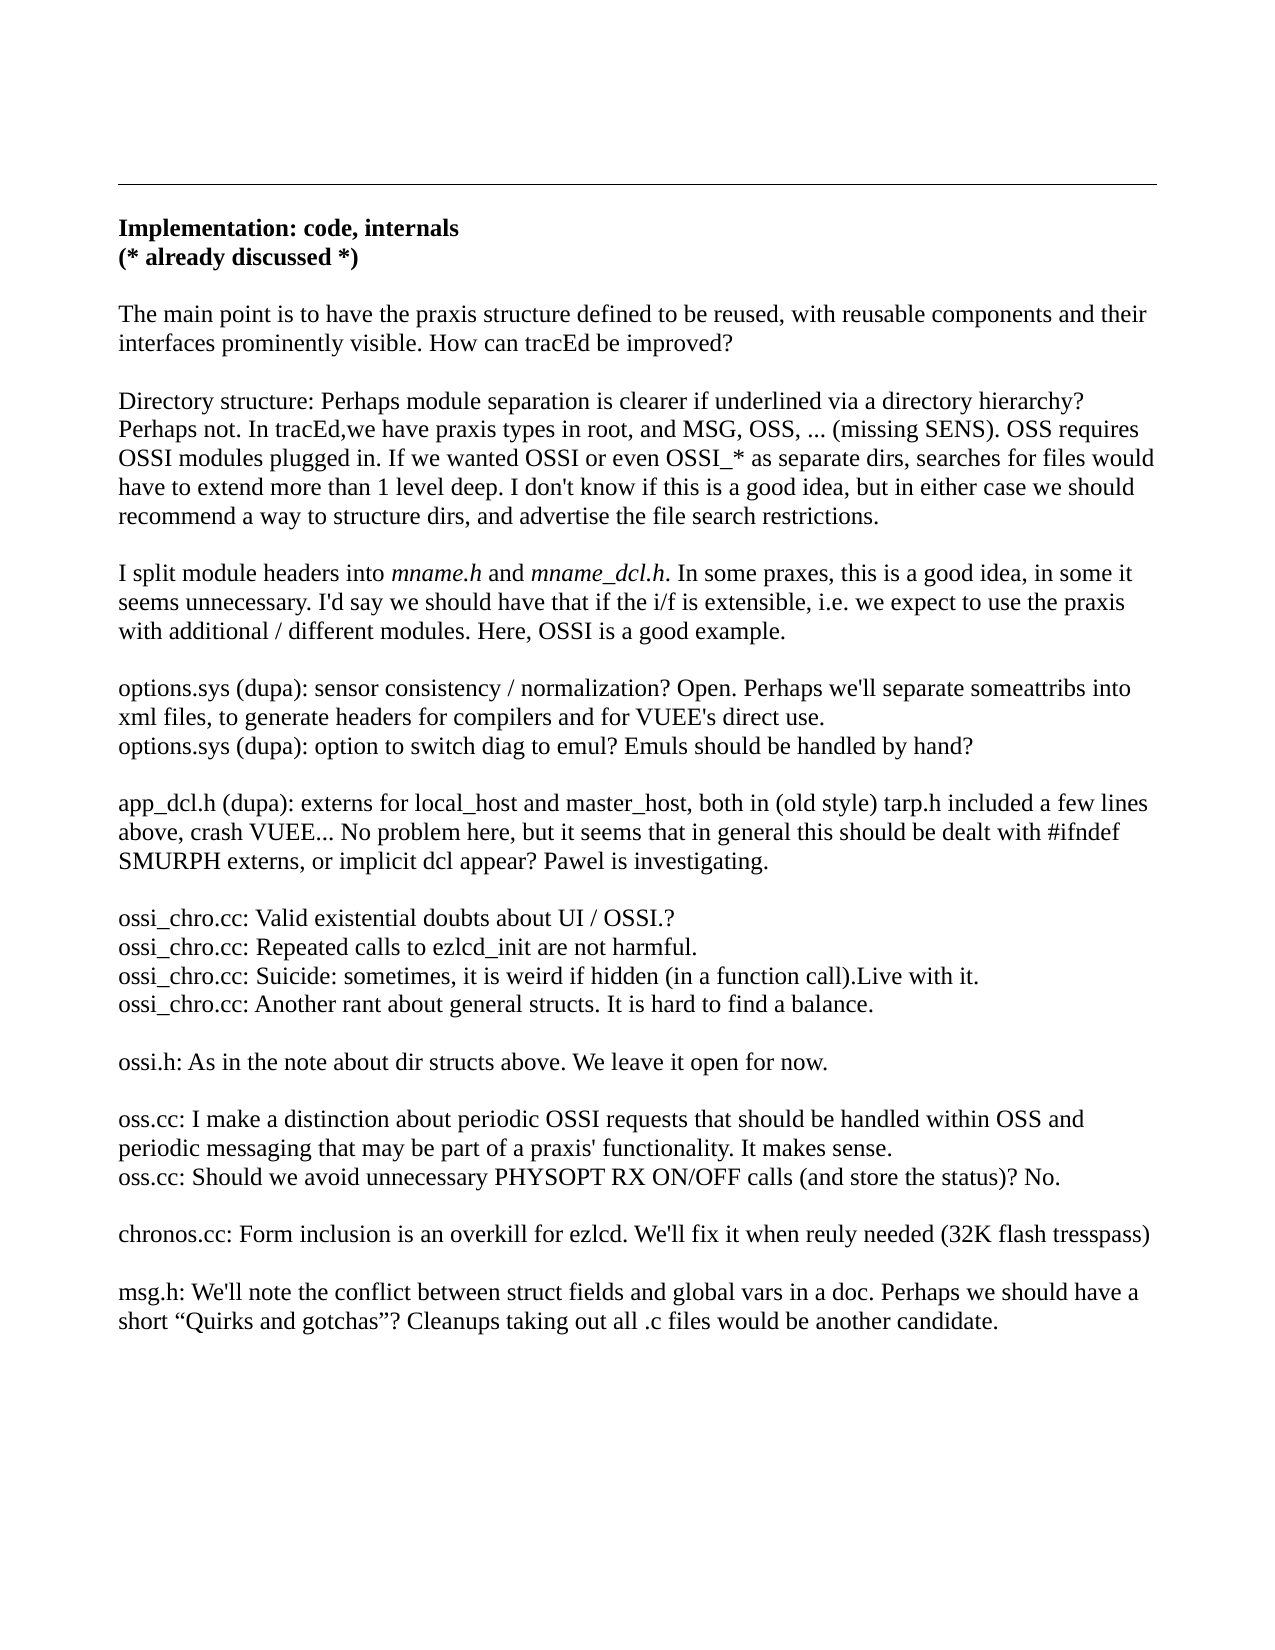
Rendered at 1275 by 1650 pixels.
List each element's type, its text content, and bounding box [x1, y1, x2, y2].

text (* already discussed *) [118, 242, 1157, 271]
text Directory structure: Perhaps module separation is clearer if underlined via a directory hierarchy? Perhaps not. In tracEd,we have praxis types in root, and MSG, OSS, ... (missing SENS). OSS requires OSSI modules plugged in. If we wanted OSSI or even OSSI_* as separate dirs, searches for files would have to extend more than 1 level deep. I don't know if this is a good idea, but in either case we should recommend a way to structure dirs, and advertise the file search restrictions. [118, 386, 1157, 529]
text I split module headers into mname.h and mname_dcl.h. In some praxes, this is a good idea, in some it seems unnecessary. I'd say we should have that if the i/f is extensible, i.e. we expect to use the praxis with additional / different modules. Here, OSSI is a good example. [118, 558, 1157, 644]
text app_dcl.h (dupa): externs for local_host and master_host, both in (old style) tarp.h included a few lines above, crash VUEE... No problem here, but it seems that in general this should be dealt with #ifndef SMURPH externs, or implicit dcl appear? Pawel is investigating. [118, 788, 1157, 874]
text oss.cc: Should we avoid unnecessary PHYSOPT RX ON/OFF calls (and store the status)? No. [118, 1162, 1157, 1191]
text options.sys (dupa): option to switch diag to emul? Emuls should be handled by hand? [118, 731, 1157, 759]
text ossi_chro.cc: Repeated calls to ezlcd_init are not harmful. [118, 932, 1157, 961]
text options.sys (dupa): sensor consistency / normalization? Open. Perhaps we'll separate someattribs into xml files, to generate headers for compilers and for VUEE's direct use. [118, 673, 1157, 731]
text msg.h: We'll note the conflict between struct fields and global vars in a doc. Perhaps we should have a short “Quirks and gotchas”? Cleanups taking out all .c files would be another candidate. [118, 1277, 1157, 1334]
text ossi_chro.cc: Another rant about general structs. It is hard to find a balance. [118, 989, 1157, 1018]
text ossi_chro.cc: Suicide: sometimes, it is weird if hidden (in a function call).Live with it. [118, 961, 1157, 989]
text ossi.h: As in the note about dir structs above. We leave it open for now. [118, 1047, 1157, 1076]
text The main point is to have the praxis structure defined to be reused, with reusable components and their interfaces prominently visible. How can tracEd be improved? [118, 299, 1157, 357]
text chronos.cc: Form inclusion is an overkill for ezlcd. We'll fix it when reuly needed (32K flash tresspass) [118, 1219, 1157, 1248]
text oss.cc: I make a distinction about periodic OSSI requests that should be handled within OSS and periodic messaging that may be part of a praxis' functionality. It makes sense. [118, 1104, 1157, 1162]
text ossi_chro.cc: Valid existential doubts about UI / OSSI.? [118, 903, 1157, 932]
text Implementation: code, internals [118, 213, 1157, 242]
